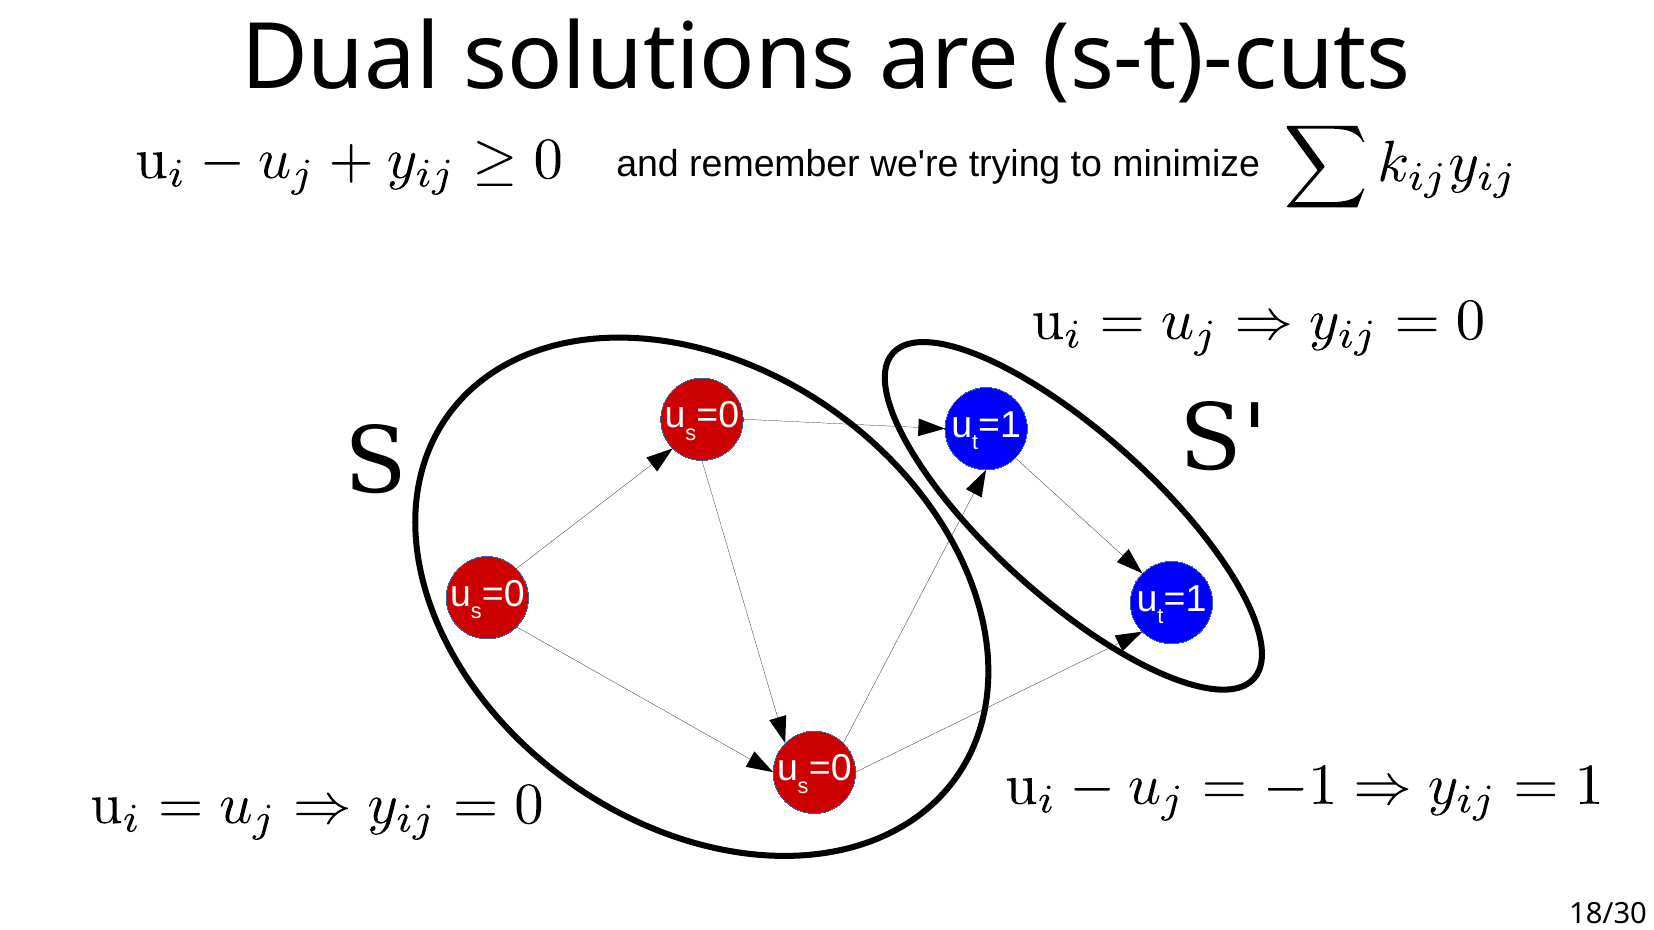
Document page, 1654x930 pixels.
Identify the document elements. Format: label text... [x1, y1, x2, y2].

text_box us=0 [446, 556, 529, 639]
text_box ut=1 [1130, 561, 1213, 644]
text_box [1005, 765, 1604, 821]
text_box [90, 784, 544, 841]
text_box [1283, 119, 1516, 214]
text_box us=0 [660, 378, 744, 461]
text_box [135, 139, 563, 195]
text_box ut=1 [944, 387, 1028, 470]
text_box [1031, 300, 1486, 356]
text_box us=0 [773, 731, 856, 814]
text_box S [330, 412, 409, 600]
text_box and remember we're trying to minimize [601, 134, 1276, 192]
title Dual solutions are (s-t)-cuts [82, 2, 1571, 105]
text_box S' [1165, 389, 1269, 576]
